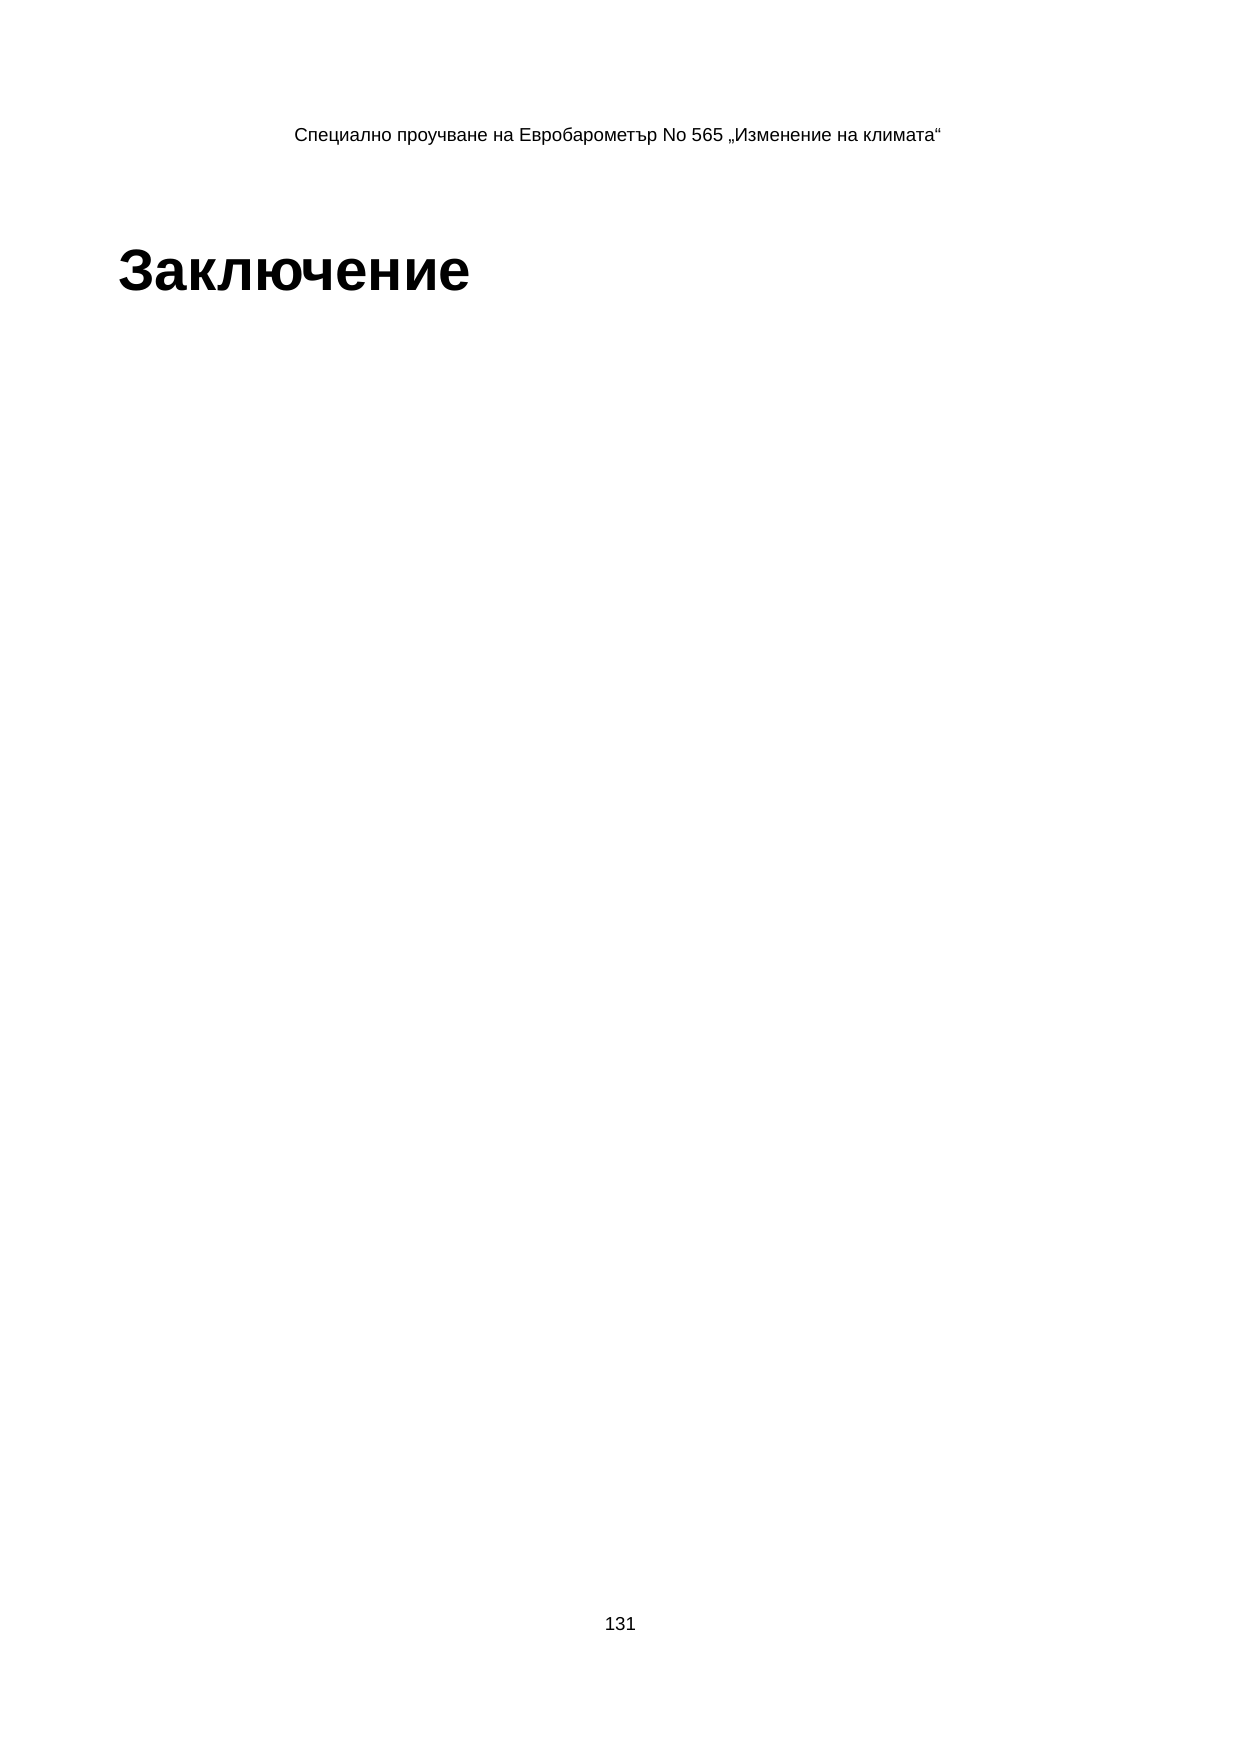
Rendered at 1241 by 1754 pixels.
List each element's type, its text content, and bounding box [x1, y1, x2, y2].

subtitle Заключение [118, 236, 1122, 303]
